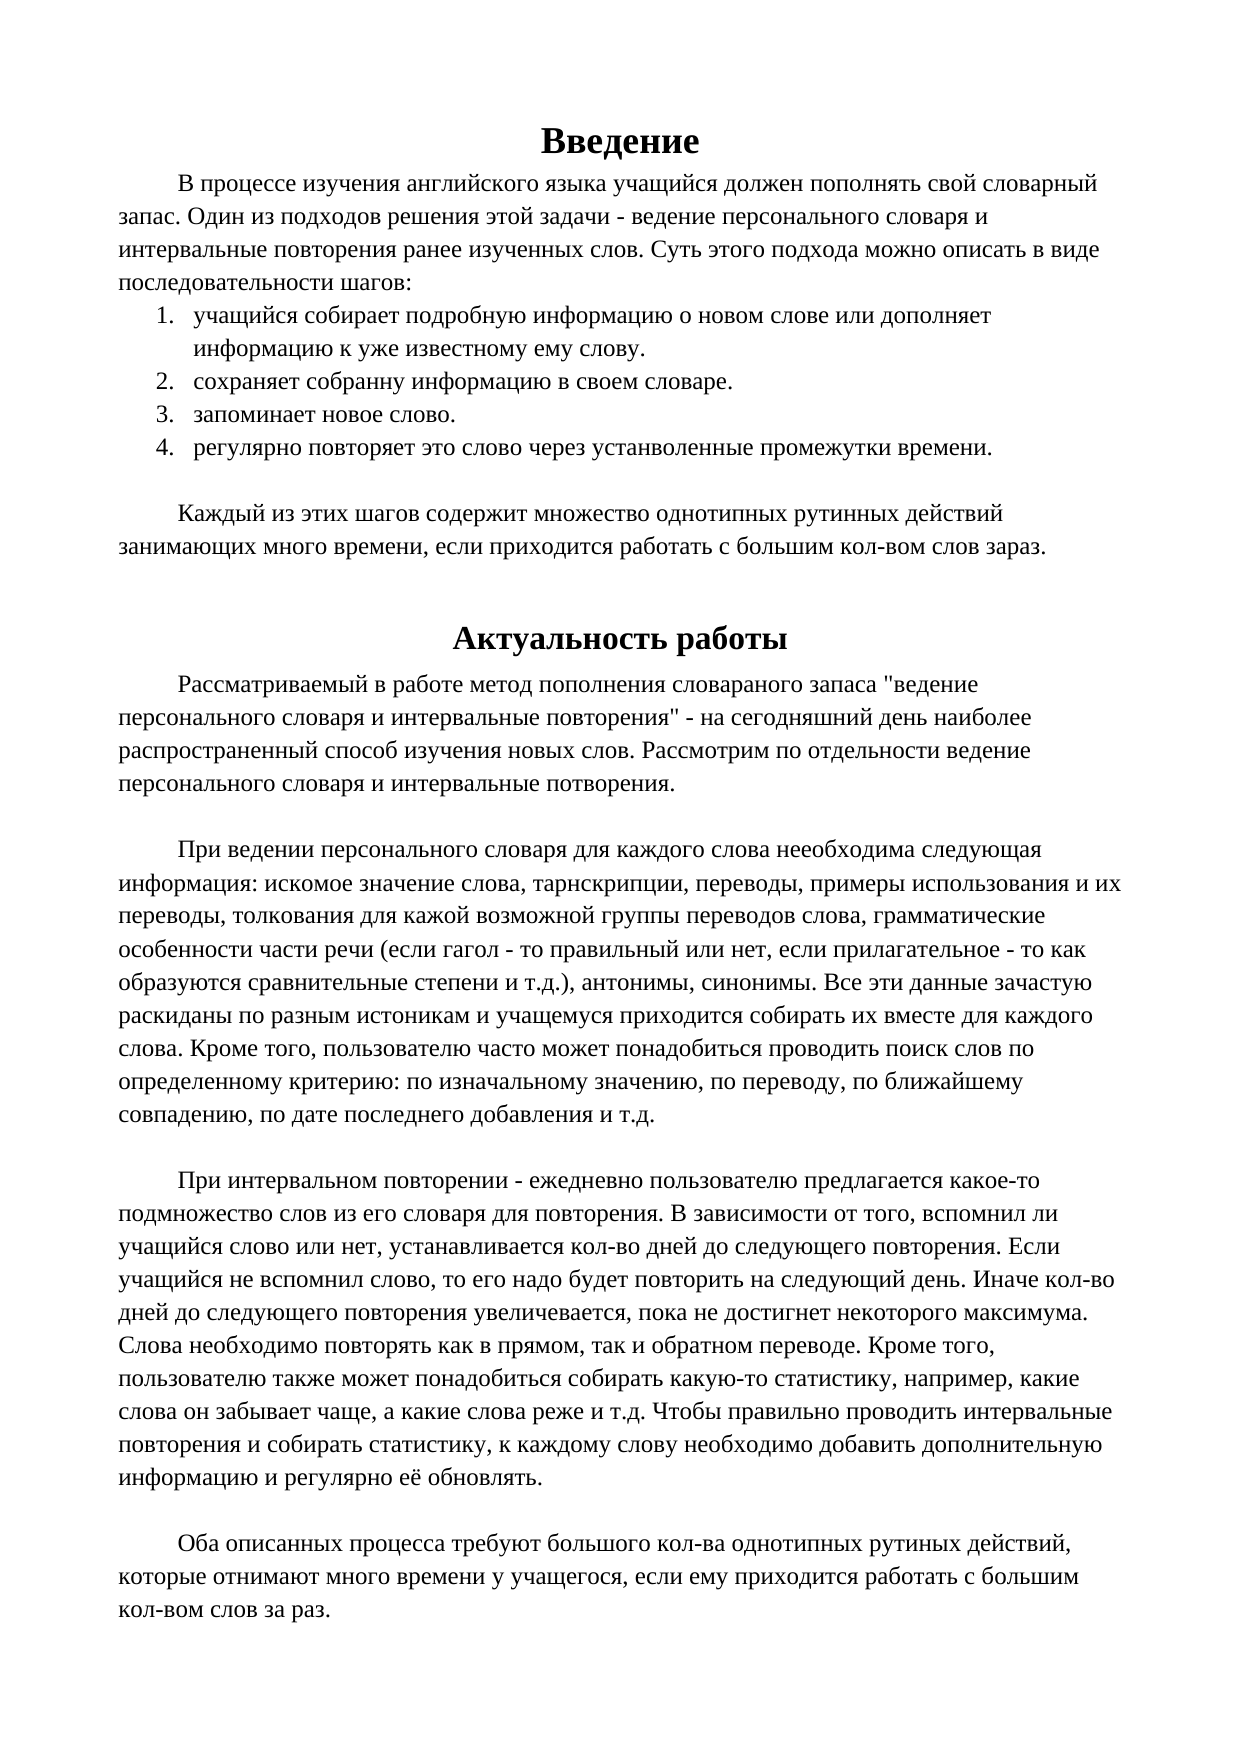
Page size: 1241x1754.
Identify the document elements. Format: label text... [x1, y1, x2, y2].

list учащийся собирает подробную информацию о новом слове или дополняет информацию к уже известному ему слову. [156, 300, 1122, 362]
subtitle Актуальность работы [118, 618, 1122, 657]
list сохраняет собранну информацию в своем словаре. [156, 366, 1122, 395]
text В процессе изучения английского языка учащийся должен пополнять свой словарный запас. Один из подходов решения этой задачи - ведение персонального словаря и интервальные повторения ранее изученных слов. Суть этого подхода можно описать в виде последовательности шагов: [118, 168, 1122, 296]
text Оба описанных процесса требуют большого кол-ва однотипных рутиных действий, которые отнимают много времени у учащегося, если ему приходится работать с большим кол-вом слов за раз. [118, 1528, 1122, 1623]
text При ведении персонального словаря для каждого слова нееобходима следующая информация: искомое значение слова, тарнскрипции, переводы, примеры использования и их переводы, толкования для кажой возможной группы переводов слова, грамматические особенности части речи (если гагол - то правильный или нет, если прилагательное - то как образуются сравнительные степени и т.д.), антонимы, синонимы. Все эти данные зачастую раскиданы по разным истоникам и учащемуся приходится собирать их вместе для каждого слова. Кроме того, пользователю часто может понадобиться проводить поиск слов по определенному критерию: по изначальному значению, по переводу, по ближайшему совпадению, по дате последнего добавления и т.д. [118, 834, 1122, 1127]
subtitle Введение [118, 118, 1122, 162]
text Каждый из этих шагов содержит множество однотипных рутинных действий занимающих много времени, если приходится работать с большим кол-вом слов зараз. [118, 498, 1122, 560]
text Рассматриваемый в работе метод пополнения словараного запаса "ведение персонального словаря и интервальные повторения" - на сегодняшний день наиболее распространенный способ изучения новых слов. Рассмотрим по отдельности ведение персонального словаря и интервальные потворения. [118, 669, 1122, 797]
text При интервальном повторении - ежедневно пользователю предлагается какое-то подмножество слов из его словаря для повторения. В зависимости от того, вспомнил ли учащийся слово или нет, устанавливается кол-во дней до следующего повторения. Если учащийся не вспомнил слово, то его надо будет повторить на следующий день. Иначе кол-во дней до следующего повторения увеличевается, пока не достигнет некоторого максимума. Слова необходимо повторять как в прямом, так и обратном переводе. Кроме того, пользователю также может понадобиться собирать какую-то статистику, например, какие слова он забывает чаще, а какие слова реже и т.д. Чтобы правильно проводить интервальные повторения и собирать статистику, к каждому слову необходимо добавить дополнительную информацию и регулярно её обновлять. [118, 1165, 1122, 1491]
list регулярно повторяет это слово через устанволенные промежутки времени. [156, 432, 1122, 461]
list запоминает новое слово. [156, 399, 1122, 428]
